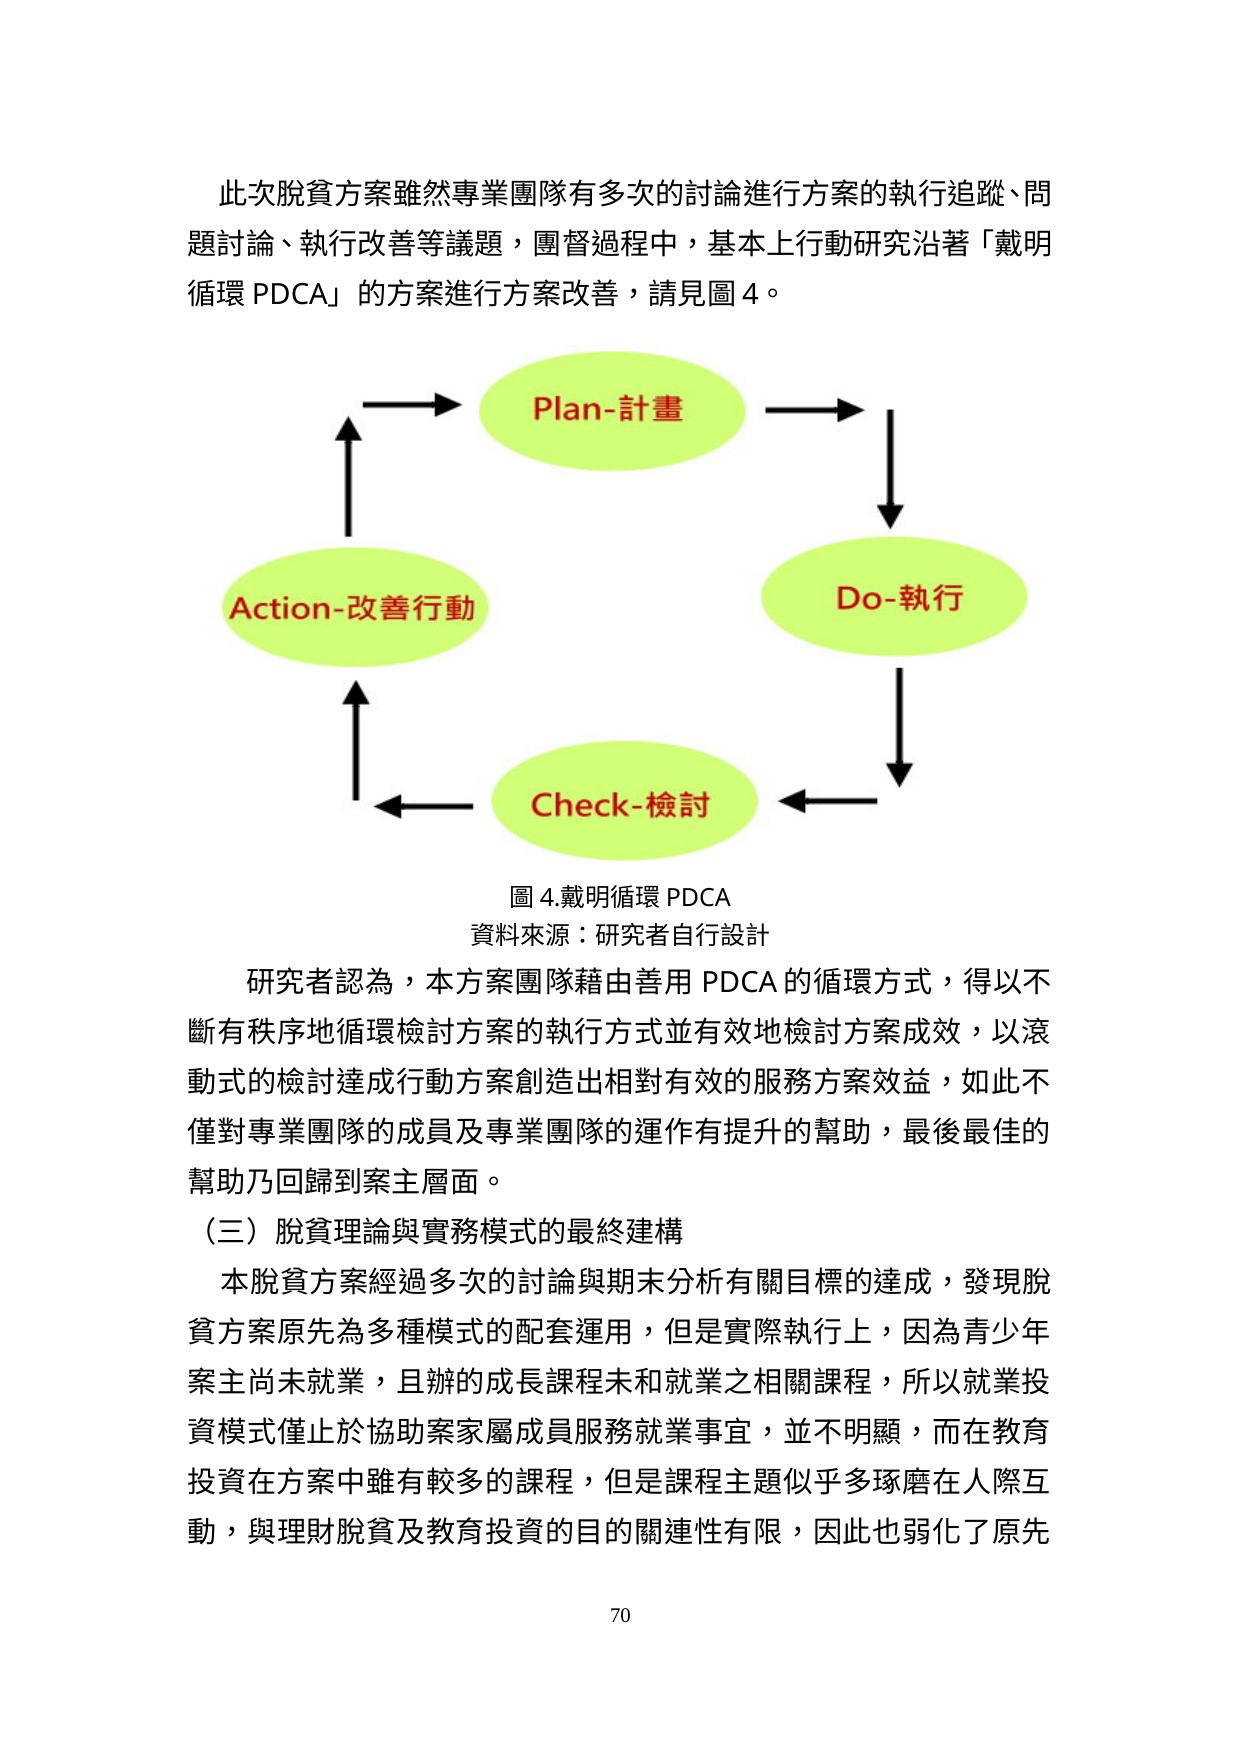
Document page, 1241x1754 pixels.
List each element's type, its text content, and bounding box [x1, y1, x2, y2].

text 研究者認為，本方案團隊藉由善用PDCA的循環方式，得以不斷有秩序地循環檢討方案的執行方式並有效地檢討方案成效，以滾動式的檢討達成行動方案創造出相對有效的服務方案效益，如此不僅對專業團隊的成員及專業團隊的運作有提升的幫助，最後最佳的幫助乃回歸到案主層面。 [187, 952, 1053, 1202]
text 本脫貧方案經過多次的討論與期末分析有關目標的達成，發現脫貧方案原先為多種模式的配套運用，但是實際執行上，因為青少年案主尚未就業，且辦的成長課程未和就業之相關課程，所以就業投資模式僅止於協助案家屬成員服務就業事宜，並不明顯，而在教育投資在方案中雖有較多的課程，但是課程主題似乎多琢磨在人際互動，與理財脫貧及教育投資的目的關連性有限，因此也弱化了原先 [187, 1252, 1053, 1552]
text 此次脫貧方案雖然專業團隊有多次的討論進行方案的執行追蹤、問題討論、執行改善等議題，團督過程中，基本上行動研究沿著「戴明循環PDCA」的方案進行方案改善，請見圖4。 [187, 164, 1053, 314]
picture [207, 334, 1049, 875]
text （三）脫貧理論與實務模式的最終建構 [187, 1202, 1053, 1252]
text 資料來源：研究者自行設計 [187, 914, 1053, 952]
text 圖4.戴明循環PDCA [187, 314, 1053, 914]
